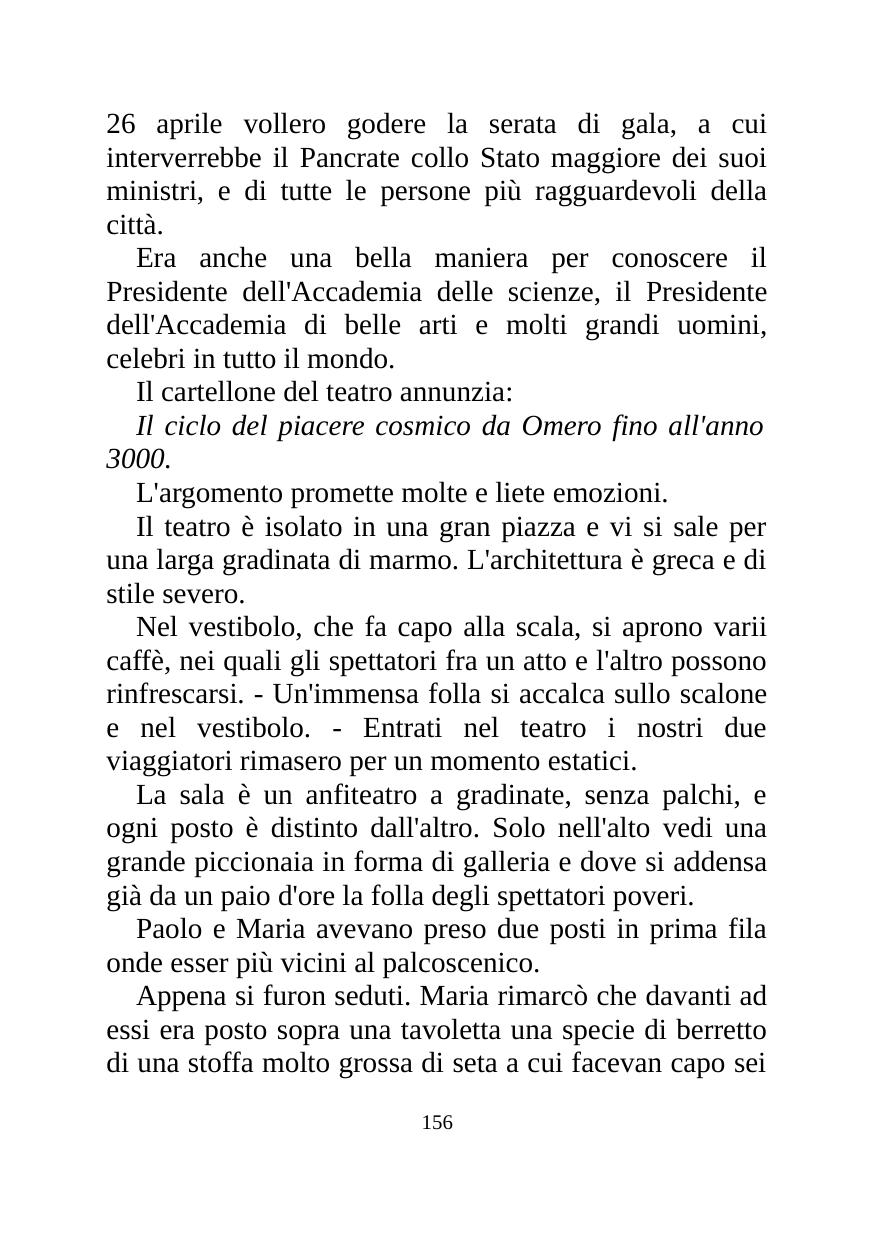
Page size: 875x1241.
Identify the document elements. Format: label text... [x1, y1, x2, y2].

text 26 aprile vollero godere la serata di gala, a cui interverrebbe il Pancrate collo Stato maggiore dei suoi ministri, e di tutte le persone più ragguardevoli della città. [106, 106, 768, 240]
text Paolo e Maria avevano preso due posti in prima fila onde esser più vicini al palcoscenico. [106, 911, 768, 978]
text Era anche una bella maniera per conoscere il Presidente dell'Accademia delle scienze, il Presidente dell'Accademia di belle arti e molti grandi uomini, celebri in tutto il mondo. [106, 240, 768, 374]
text Il cartellone del teatro annunzia: [106, 374, 768, 408]
text L'argomento promette molte e liete emozioni. [106, 475, 768, 509]
text La sala è un anfiteatro a gradinate, senza palchi, e ogni posto è distinto dall'altro. Solo nell'alto vedi una grande piccionaia in forma di galleria e dove si addensa già da un paio d'ore la folla degli spettatori poveri. [106, 777, 768, 911]
text Nel vestibolo, che fa capo alla scala, si aprono varii caffè, nei quali gli spettatori fra un atto e l'altro possono rinfrescarsi. - Un'immensa folla si accalca sullo scalone e nel vestibolo. - Entrati nel teatro i nostri due viaggiatori rimasero per un momento estatici. [106, 609, 768, 777]
text Appena si furon seduti. Maria rimarcò che davanti ad essi era posto sopra una tavoletta una specie di berretto di una stoffa molto grossa di seta a cui facevan capo sei [106, 978, 768, 1079]
text Il teatro è isolato in una gran piazza e vi si sale per una larga gradinata di marmo. L'architettura è greca e di stile severo. [106, 509, 768, 609]
text Il ciclo del piacere cosmico da Omero fino all'anno 3000. [106, 408, 768, 475]
